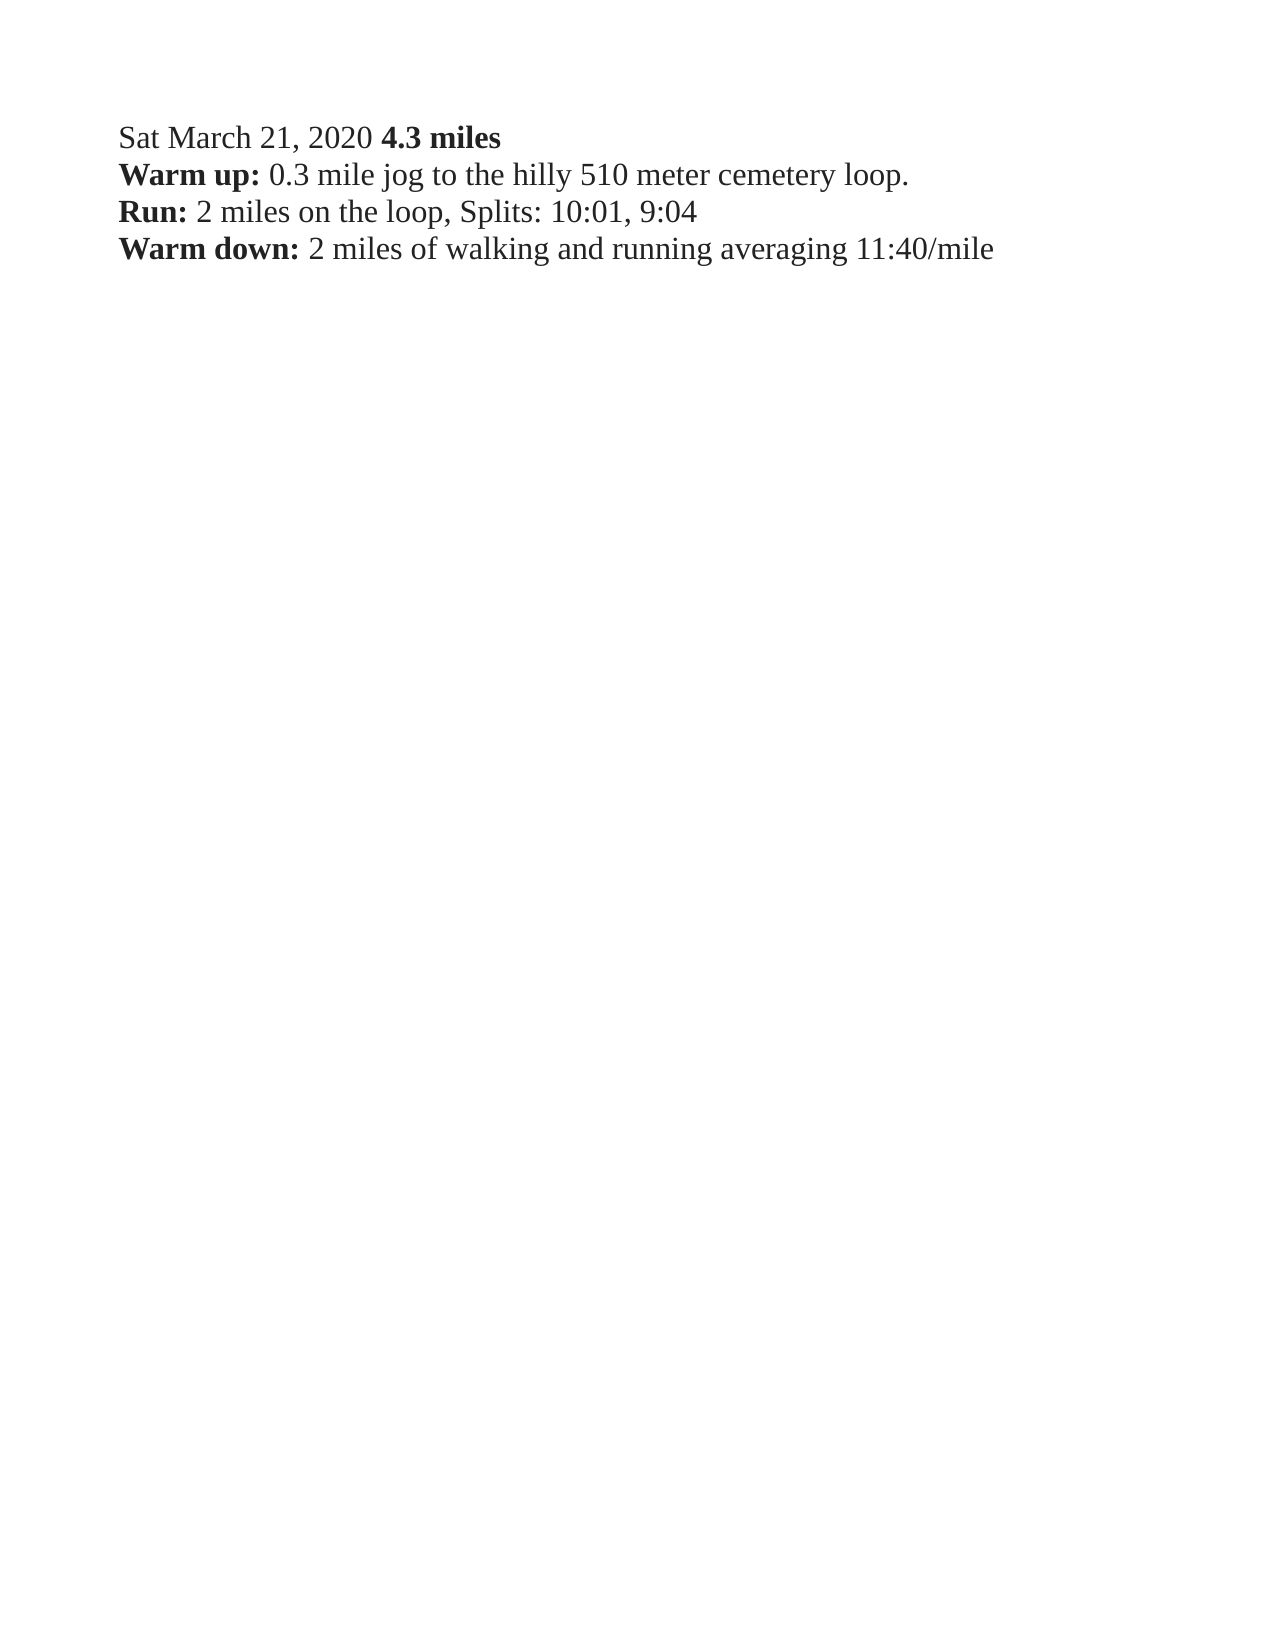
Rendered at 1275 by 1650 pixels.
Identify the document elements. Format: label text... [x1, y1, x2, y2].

text Run: 2 miles on the loop, Splits: 10:01, 9:04 [118, 192, 1161, 229]
text Warm up: 0.3 mile jog to the hilly 510 meter cemetery loop. [118, 155, 1161, 192]
text Sat March 21, 2020 4.3 miles [118, 118, 1161, 155]
text Warm down: 2 miles of walking and running averaging 11:40/mile [118, 229, 1161, 266]
